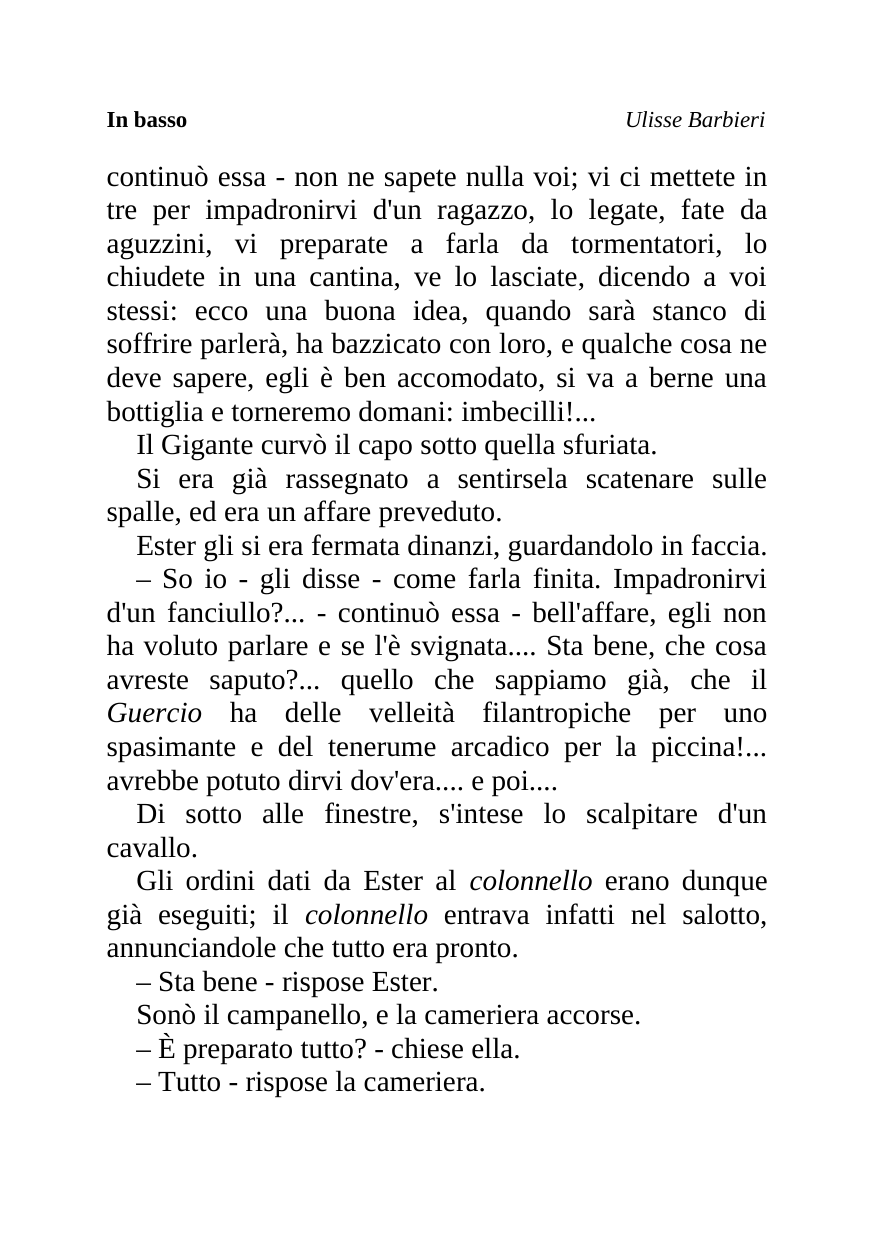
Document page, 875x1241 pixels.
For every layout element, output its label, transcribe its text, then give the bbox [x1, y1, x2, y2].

text Sonò il campanello, e la cameriera accorse. [106, 997, 768, 1031]
text Gli ordini dati da Ester al colonnello erano dunque già eseguiti; il colonnello entrava infatti nel salotto, annunciandole che tutto era pronto. [106, 863, 768, 964]
text – So io - gli disse - come farla finita. Impadronirvi d'un fanciullo?... - continuò essa - bell'affare, egli non ha voluto parlare e se l'è svignata.... Sta bene, che cosa avreste saputo?... quello che sappiamo già, che il Guercio ha delle velleità filantropiche per uno spasimante e del tenerume arcadico per la piccina!... avrebbe potuto dirvi dov'era.... e poi.... [106, 561, 768, 796]
text - continuò essa - non ne sapete nulla voi; vi ci mettete in tre per impadronirvi d'un ragazzo, lo legate, fate da aguzzini, vi preparate a farla da tormentatori, lo chiudete in una cantina, ve lo lasciate, dicendo a voi stessi: ecco una buona idea, quando sarà stanco di soffrire parlerà, ha bazzicato con loro, e qualche cosa ne deve sapere, egli è ben accomodato, si va a berne una bottiglia e torneremo domani: imbecilli!... [106, 159, 768, 427]
text Si era già rassegnato a sentirsela scatenare sulle spalle, ed era un affare preveduto. [106, 461, 768, 528]
text Di sotto alle finestre, s'intese lo scalpitare d'un cavallo. [106, 796, 768, 863]
text Il Gigante curvò il capo sotto quella sfuriata. [106, 427, 768, 461]
text Ester gli si era fermata dinanzi, guardandolo in faccia. [106, 528, 768, 561]
text – Sta bene - rispose Ester. [106, 964, 768, 997]
text – È preparato tutto? - chiese ella. [106, 1031, 768, 1064]
text – Tutto - rispose la cameriera. [106, 1064, 768, 1098]
